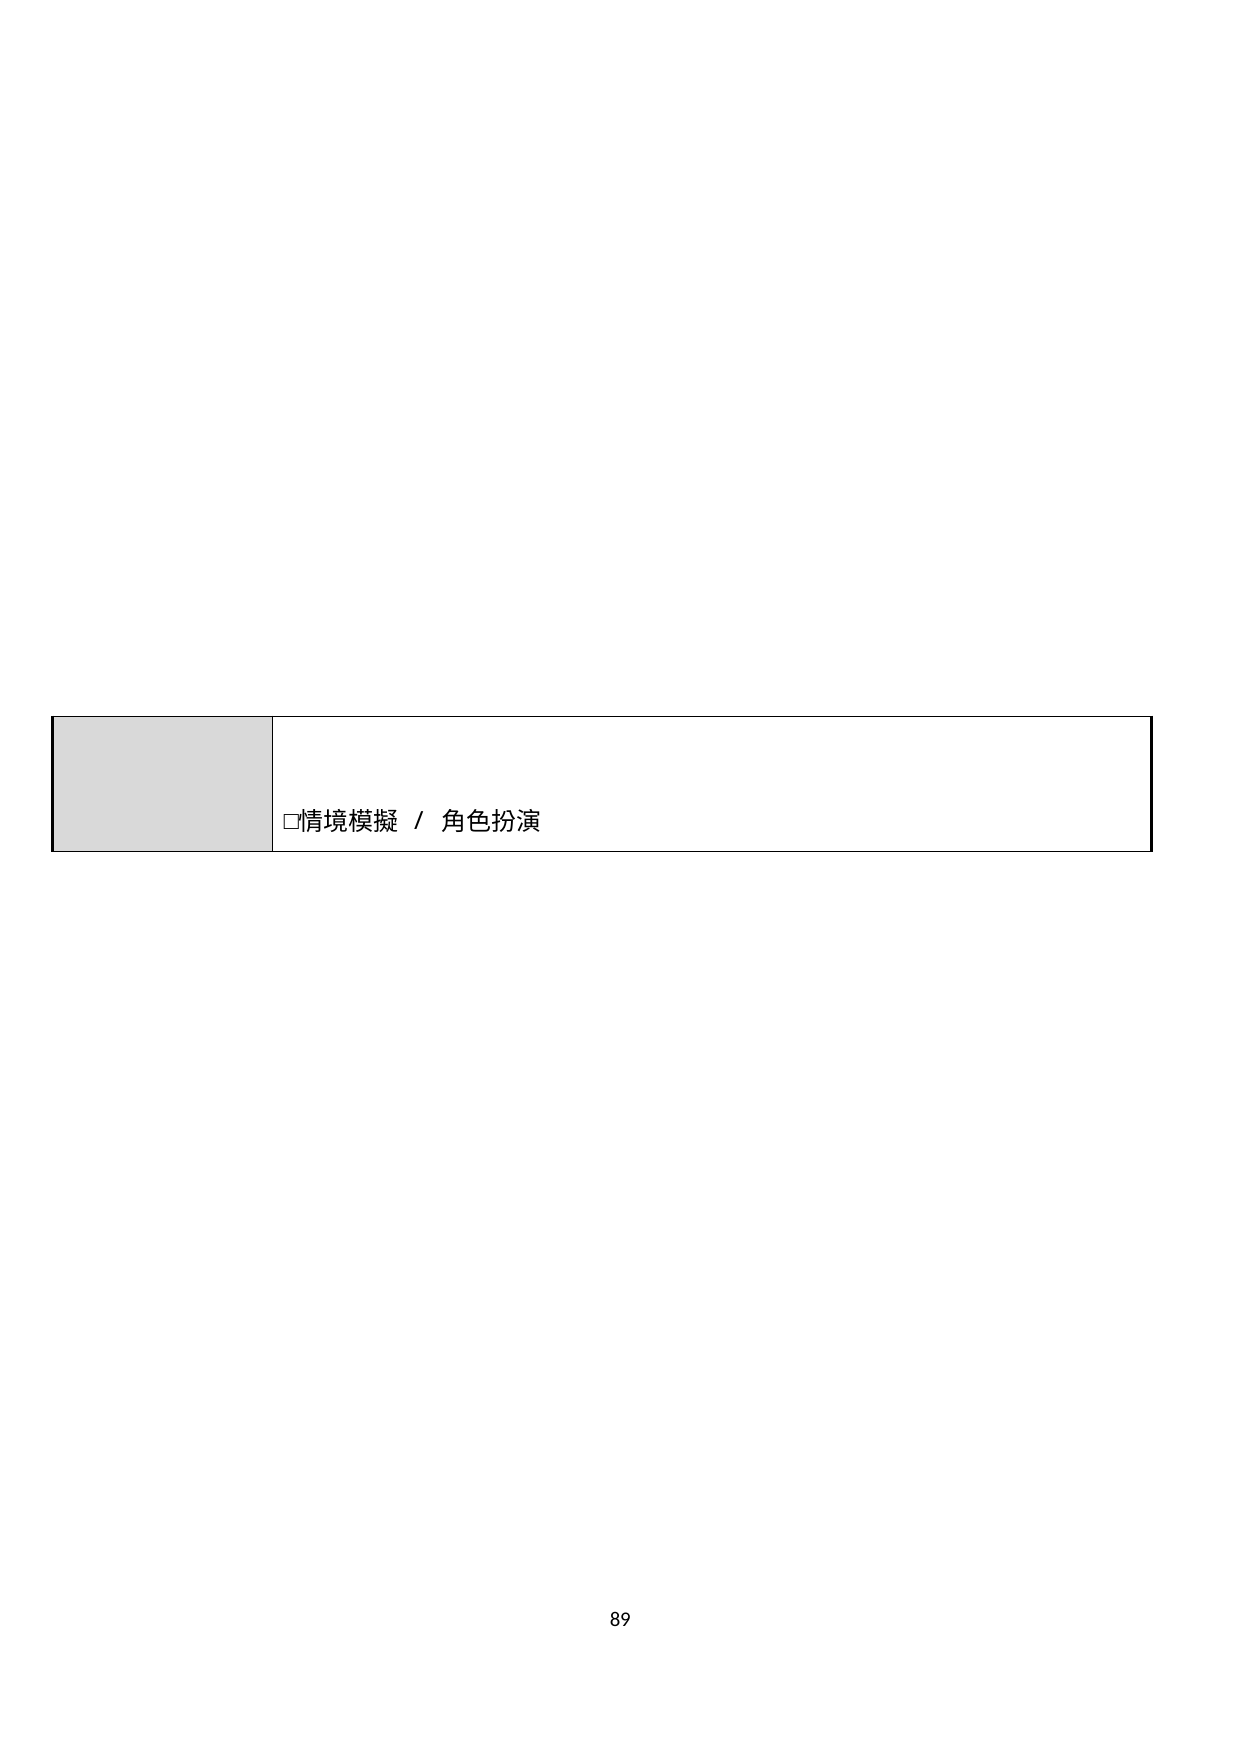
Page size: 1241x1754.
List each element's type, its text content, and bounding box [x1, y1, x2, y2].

table_cell □情境模擬 / 角色扮演 [273, 717, 1150, 851]
table_cell [54, 717, 272, 851]
